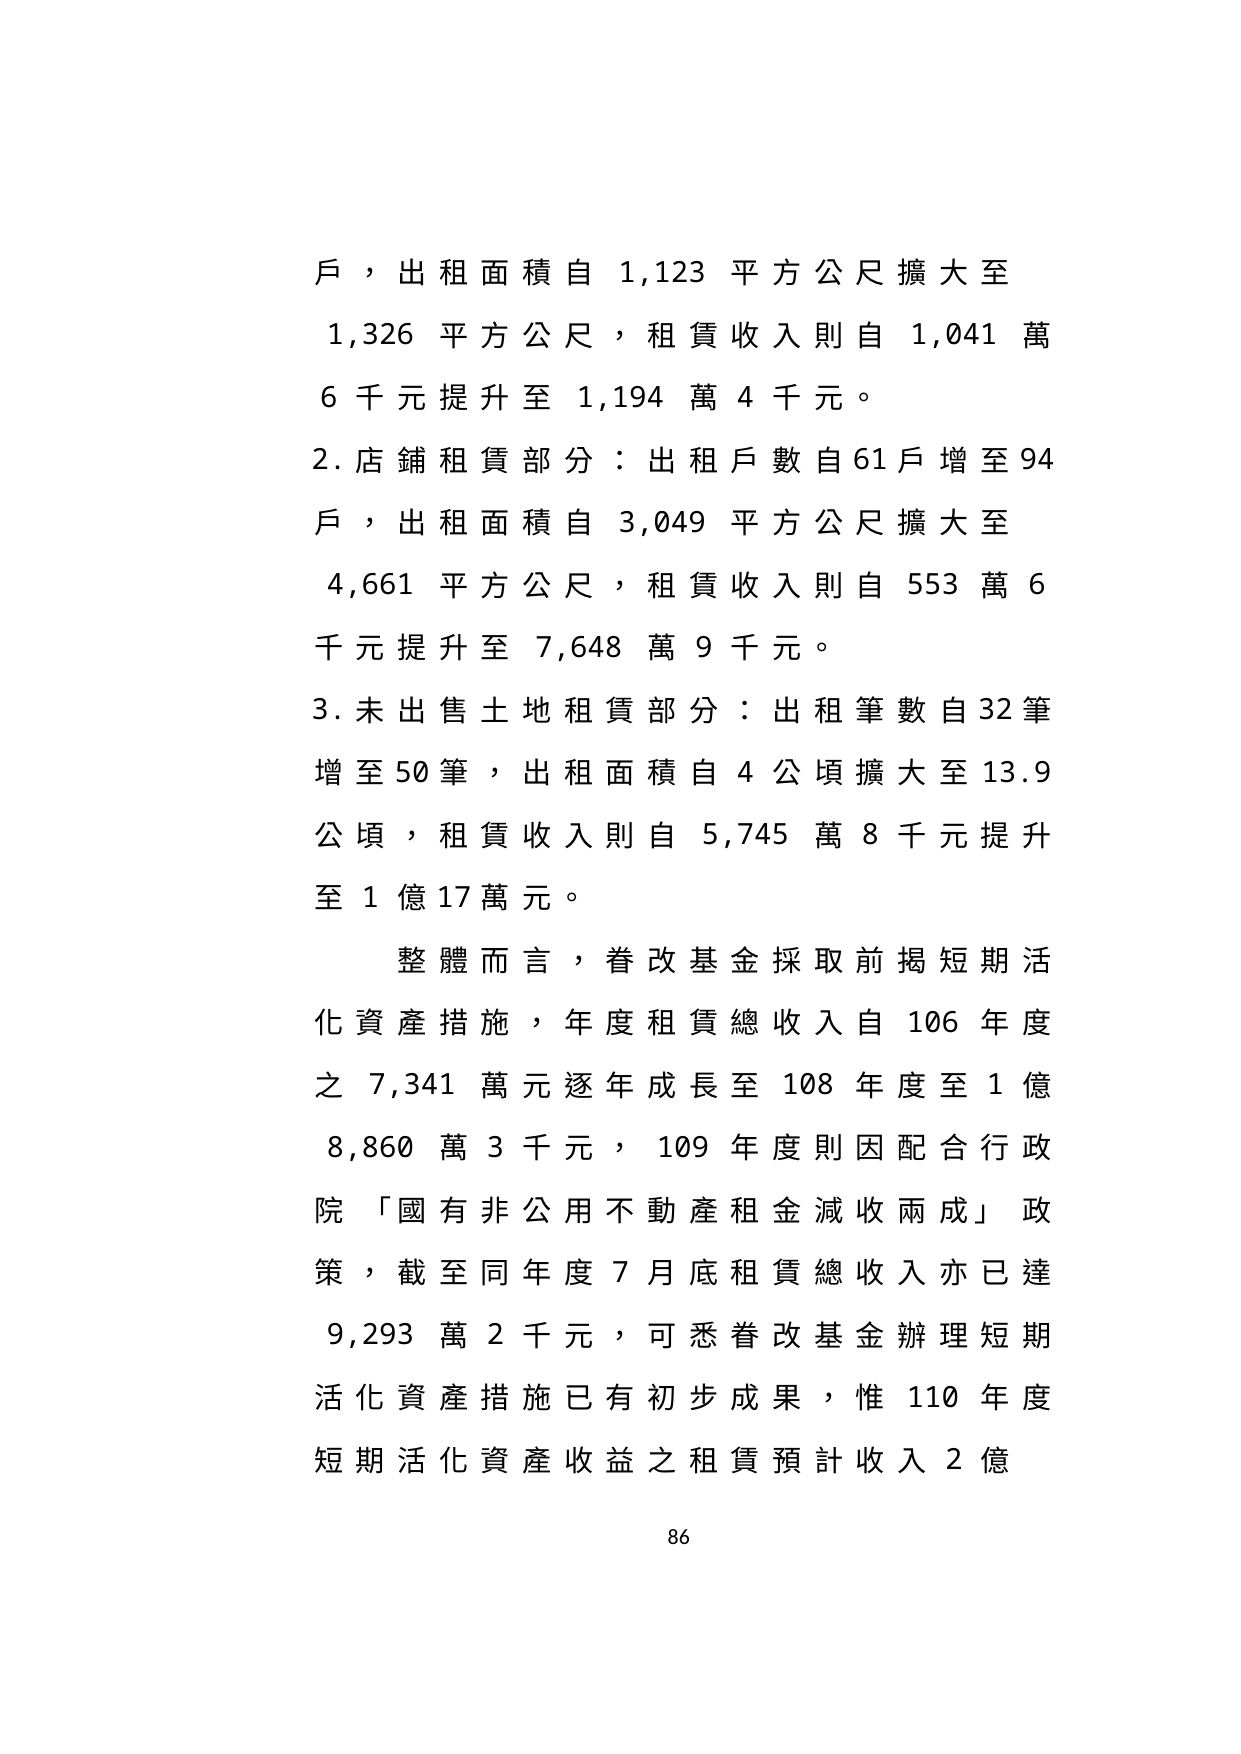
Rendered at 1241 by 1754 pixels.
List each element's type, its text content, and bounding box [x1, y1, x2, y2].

text 3.未出售土地租賃部分：出租筆數自32筆增至50筆，出租面積自4公頃擴大至13.9公頃，租賃收入則自5,745萬8千元提升至1億17萬元。 [272, 667, 1058, 917]
text 整體而言，眷改基金採取前揭短期活化資產措施，年度租賃總收入自106年度之7,341萬元逐年成長至108年度至1億8,860萬3千元，109年度則因配合行政院「國有非公用不動產租金減收兩成」政策，截至同年度7月底租賃總收入亦已達9,293萬2千元，可悉眷改基金辦理短期活化資產措施已有初步成果，惟110年度短期活化資產收益之租賃預計收入2億 [239, 917, 1058, 1479]
text 2.店鋪租賃部分：出租戶數自61戶增至94戶，出租面積自3,049平方公尺擴大至4,661平方公尺，租賃收入則自553萬6千元提升至7,648萬9千元。 [272, 417, 1058, 667]
text 戶，出租面積自1,123平方公尺擴大至1,326平方公尺，租賃收入則自1,041萬6千元提升至1,194萬4千元。 [272, 229, 1058, 417]
